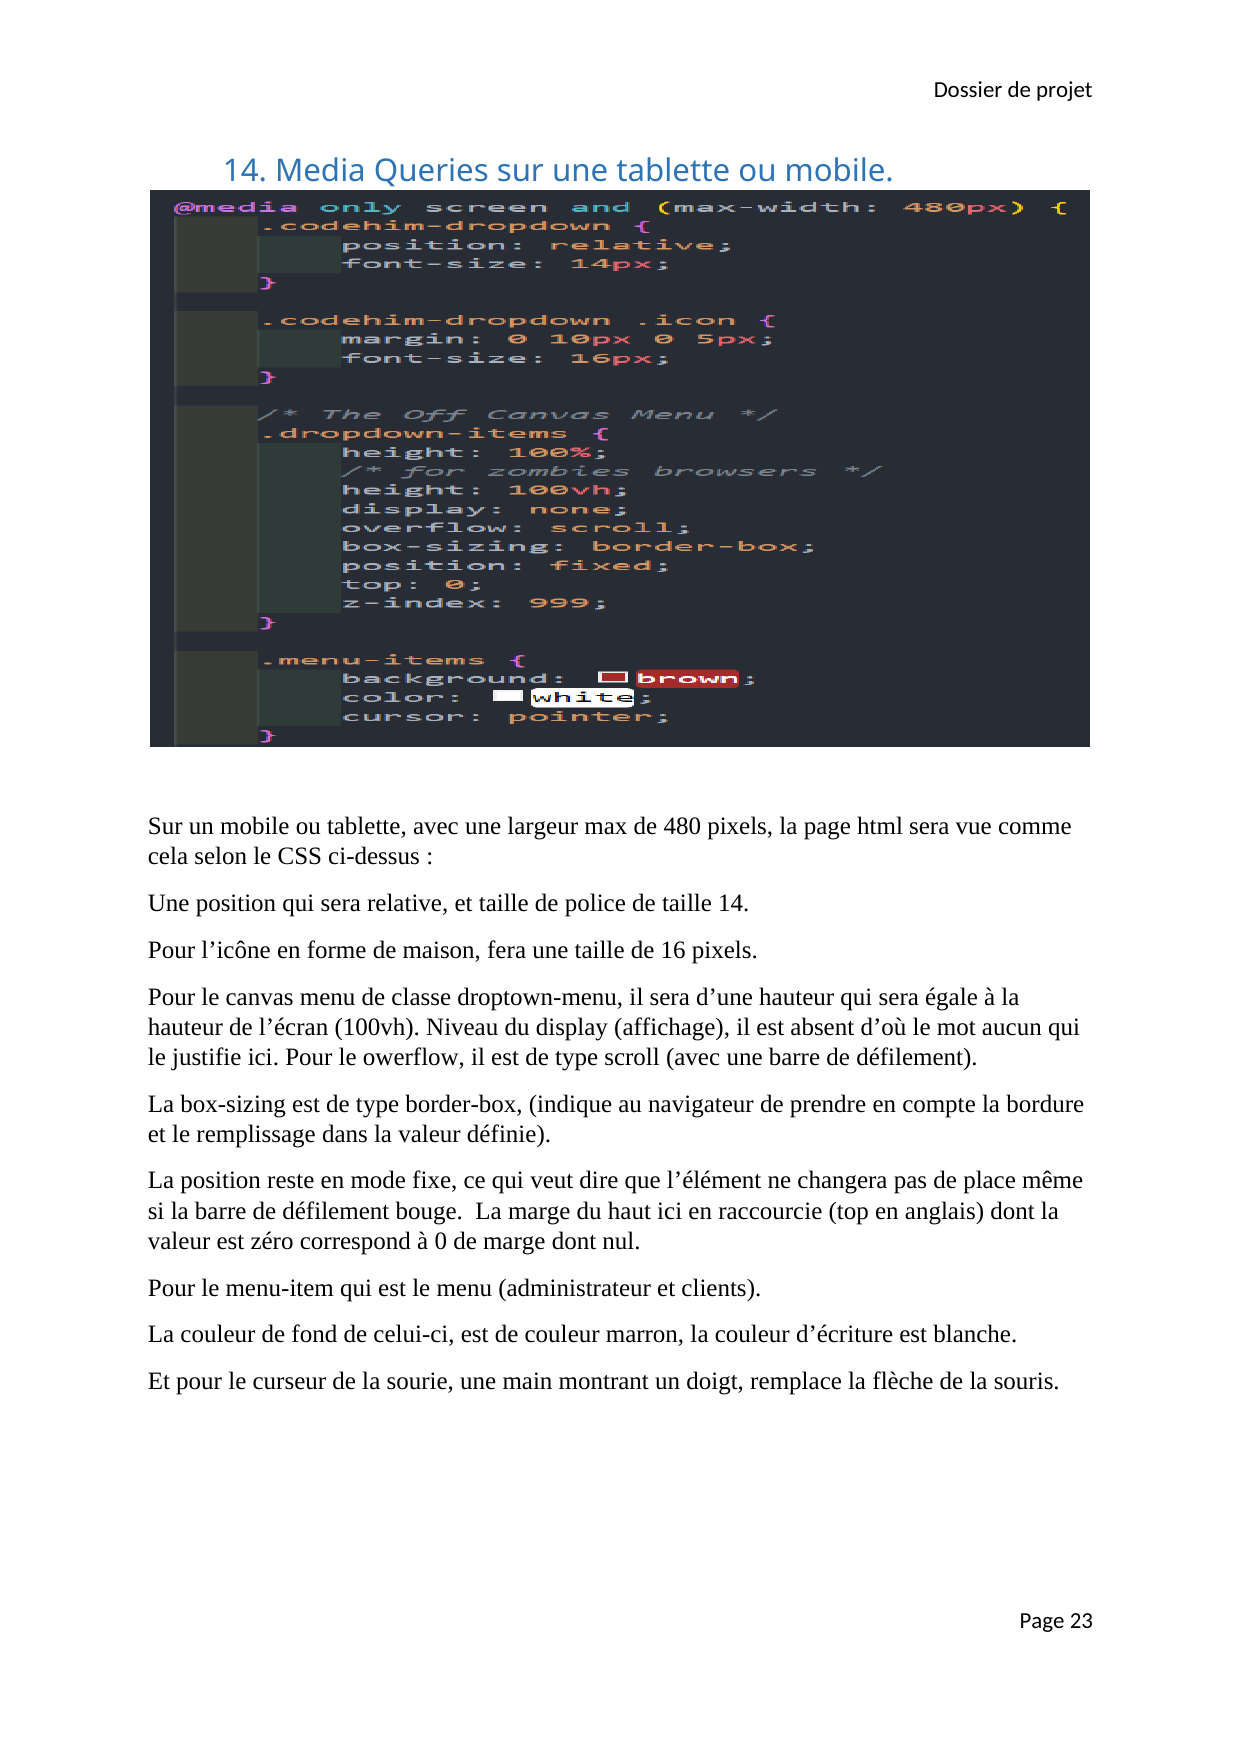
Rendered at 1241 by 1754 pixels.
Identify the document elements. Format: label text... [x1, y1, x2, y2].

text La couleur de fond de celui-ci, est de couleur marron, la couleur d’écriture est blanche. [148, 1319, 1093, 1348]
text Et pour le curseur de la sourie, une main montrant un doigt, remplace la flèche de la souris. [148, 1366, 1093, 1395]
text Pour le canvas menu de classe droptown-menu, il sera d’une hauteur qui sera égale à la hauteur de l’écran (100vh). Niveau du display (affichage), il est absent d’où le mot aucun qui le justifie ici. Pour le owerflow, il est de type scroll (avec une barre de défilement). [148, 982, 1093, 1071]
text Pour le menu-item qui est le menu (administrateur et clients). [148, 1273, 1093, 1301]
text Pour l’icône en forme de maison, fera une taille de 16 pixels. [148, 935, 1093, 964]
text Une position qui sera relative, et taille de police de taille 14. [148, 888, 1093, 917]
text La box-sizing est de type border-box, (indique au navigateur de prendre en compte la bordure et le remplissage dans la valeur définie). [148, 1089, 1093, 1148]
subtitle 14. Media Queries sur une tablette ou mobile. [223, 148, 1093, 190]
text La position reste en mode fixe, ce qui veut dire que l’élément ne changera pas de place même si la barre de défilement bouge. La marge du haut ici en raccourcie (top en anglais) dont la valeur est zéro correspond à 0 de marge dont nul. [148, 1166, 1093, 1254]
text Sur un mobile ou tablette, avec une largeur max de 480 pixels, la page html sera vue comme cela selon le CSS ci-dessus : [148, 811, 1093, 870]
